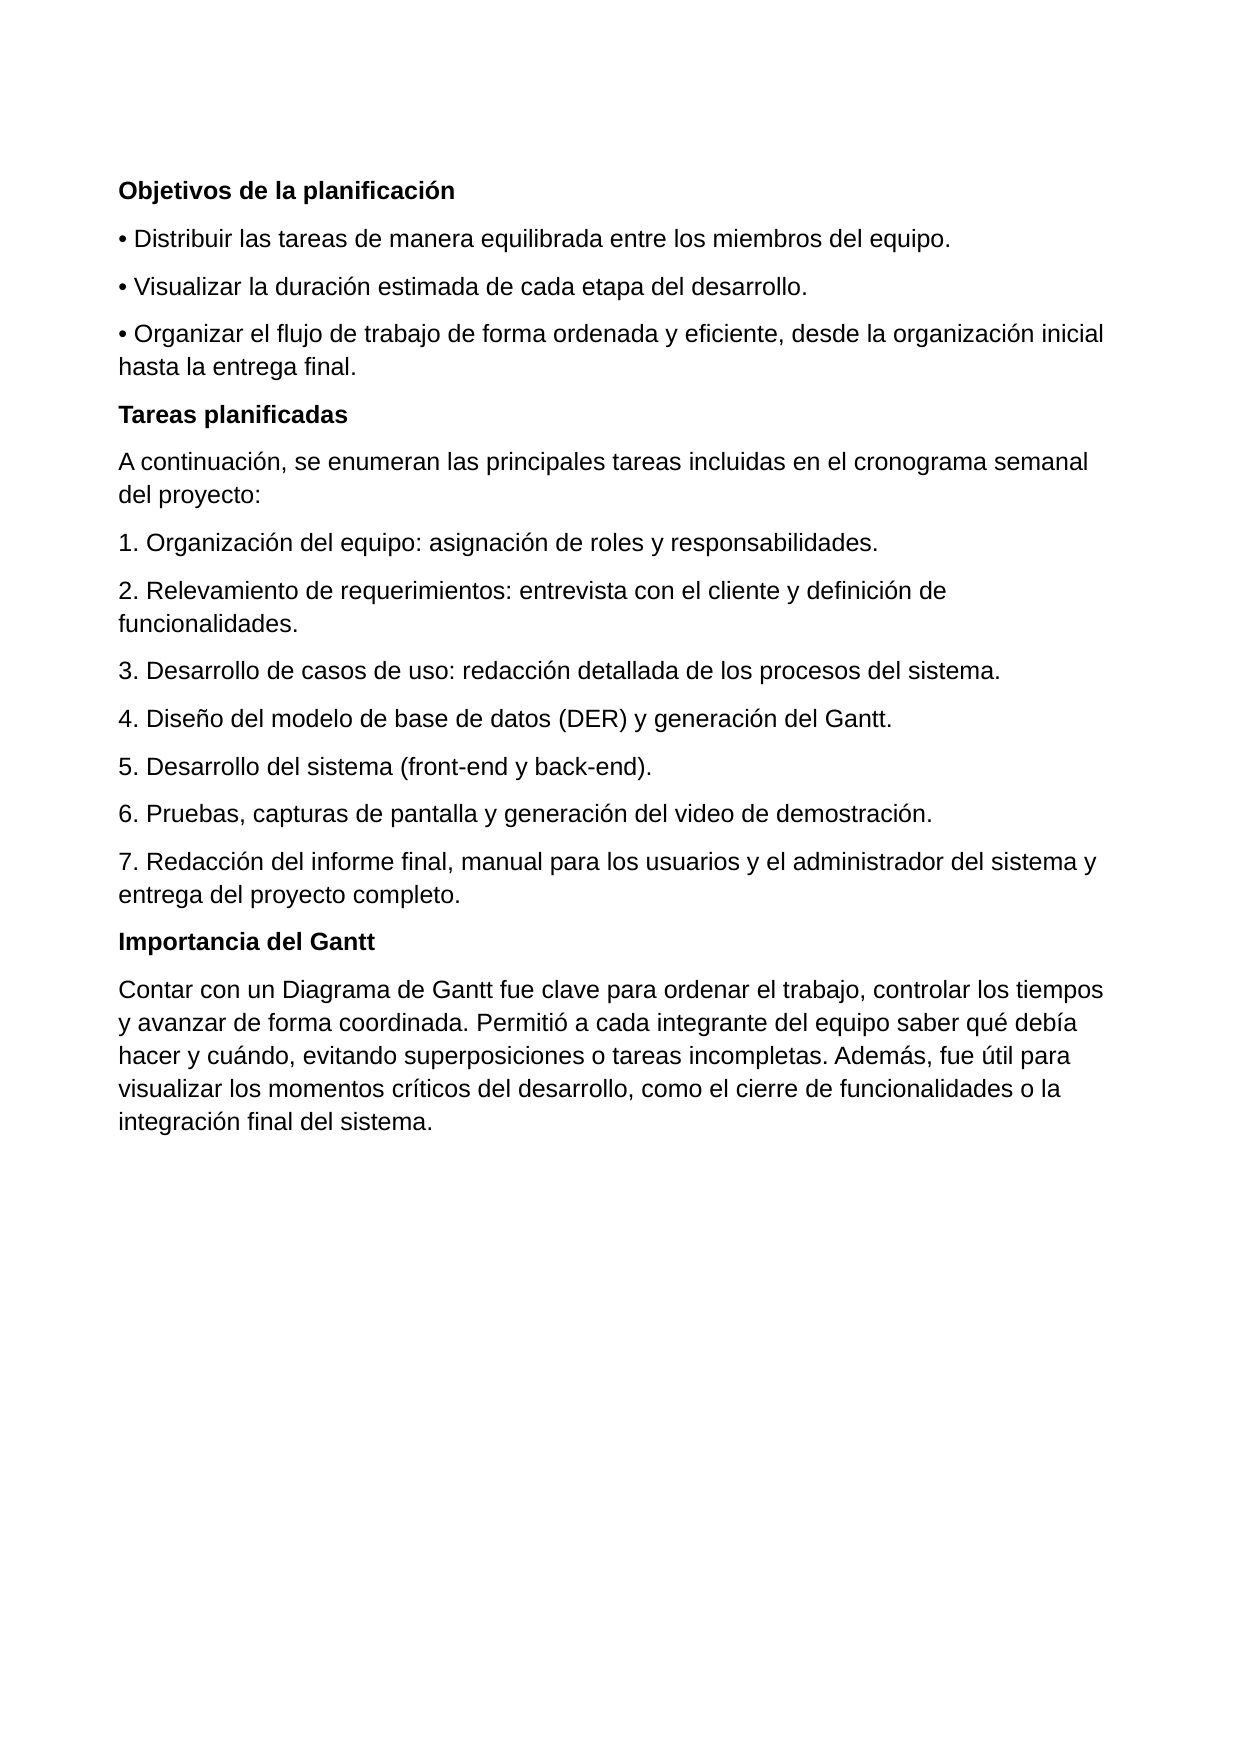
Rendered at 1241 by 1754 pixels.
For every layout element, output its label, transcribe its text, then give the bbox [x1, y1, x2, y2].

text • Organizar el flujo de trabajo de forma ordenada y eficiente, desde la organización inicial hasta la entrega final. [118, 319, 1122, 381]
text 5. Desarrollo del sistema (front-end y back-end). [118, 751, 1122, 780]
text 7. Redacción del informe final, manual para los usuarios y el administrador del sistema y entrega del proyecto completo. [118, 847, 1122, 908]
text 2. Relevamiento de requerimientos: entrevista con el cliente y definición de funcionalidades. [118, 576, 1122, 637]
text • Distribuir las tareas de manera equilibrada entre los miembros del equipo. [118, 224, 1122, 253]
text 4. Diseño del modelo de base de datos (DER) y generación del Gantt. [118, 704, 1122, 733]
text A continuación, se enumeran las principales tareas incluidas en el cronograma semanal del proyecto: [118, 447, 1122, 509]
text Contar con un Diagrama de Gantt fue clave para ordenar el trabajo, controlar los tiempos y avanzar de forma coordinada. Permitió a cada integrante del equipo saber qué debía hacer y cuándo, evitando superposiciones o tareas incompletas. Además, fue útil para visualizar los momentos críticos del desarrollo, como el cierre de funcionalidades o la integración final del sistema. [118, 975, 1122, 1136]
text Importancia del Gantt [118, 927, 1122, 956]
text 3. Desarrollo de casos de uso: redacción detallada de los procesos del sistema. [118, 656, 1122, 685]
text Objetivos de la planificación [118, 176, 1122, 205]
text • Visualizar la duración estimada de cada etapa del desarrollo. [118, 272, 1122, 300]
text Tareas planificadas [118, 400, 1122, 428]
text 6. Pruebas, capturas de pantalla y generación del video de demostración. [118, 799, 1122, 828]
text 1. Organización del equipo: asignación de roles y responsabilidades. [118, 528, 1122, 557]
